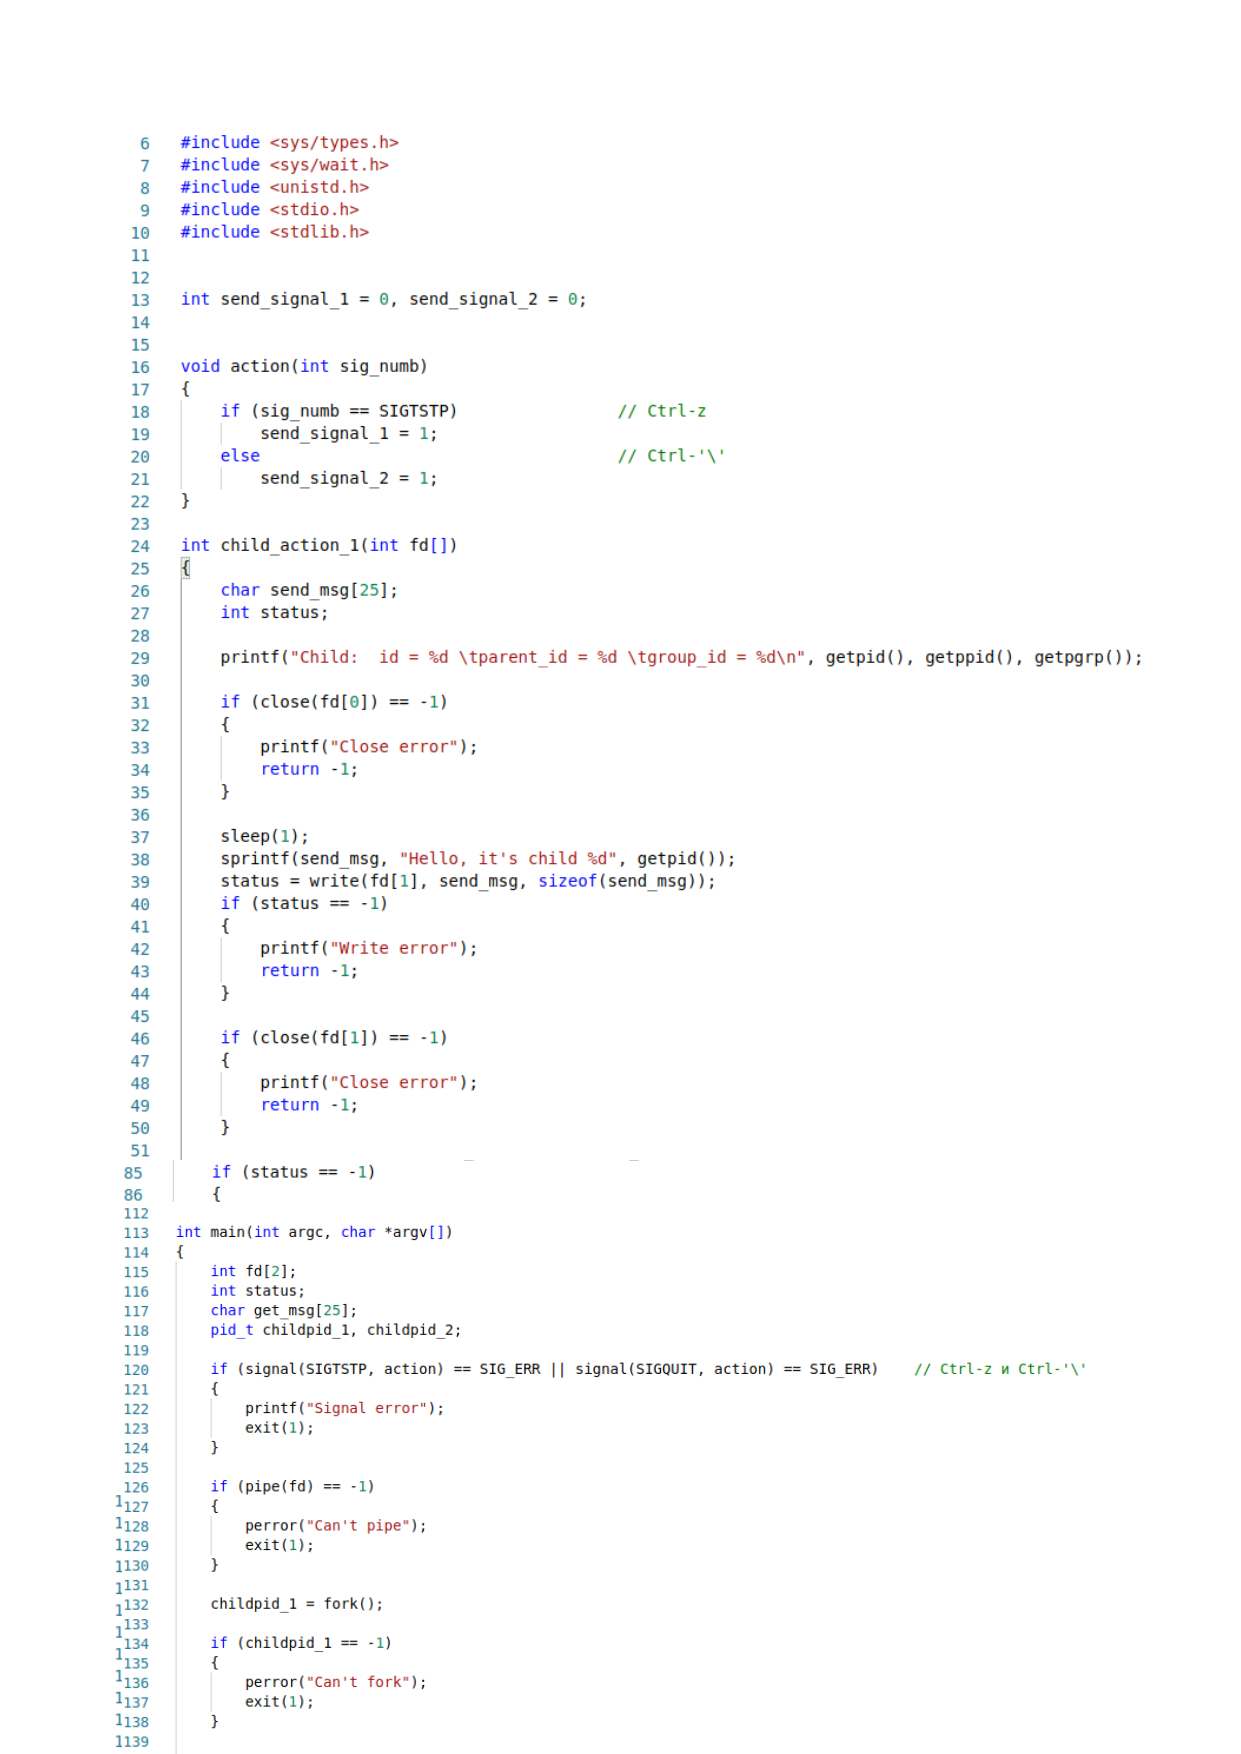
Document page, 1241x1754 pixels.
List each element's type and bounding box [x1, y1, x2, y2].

picture [113, 134, 1150, 1754]
